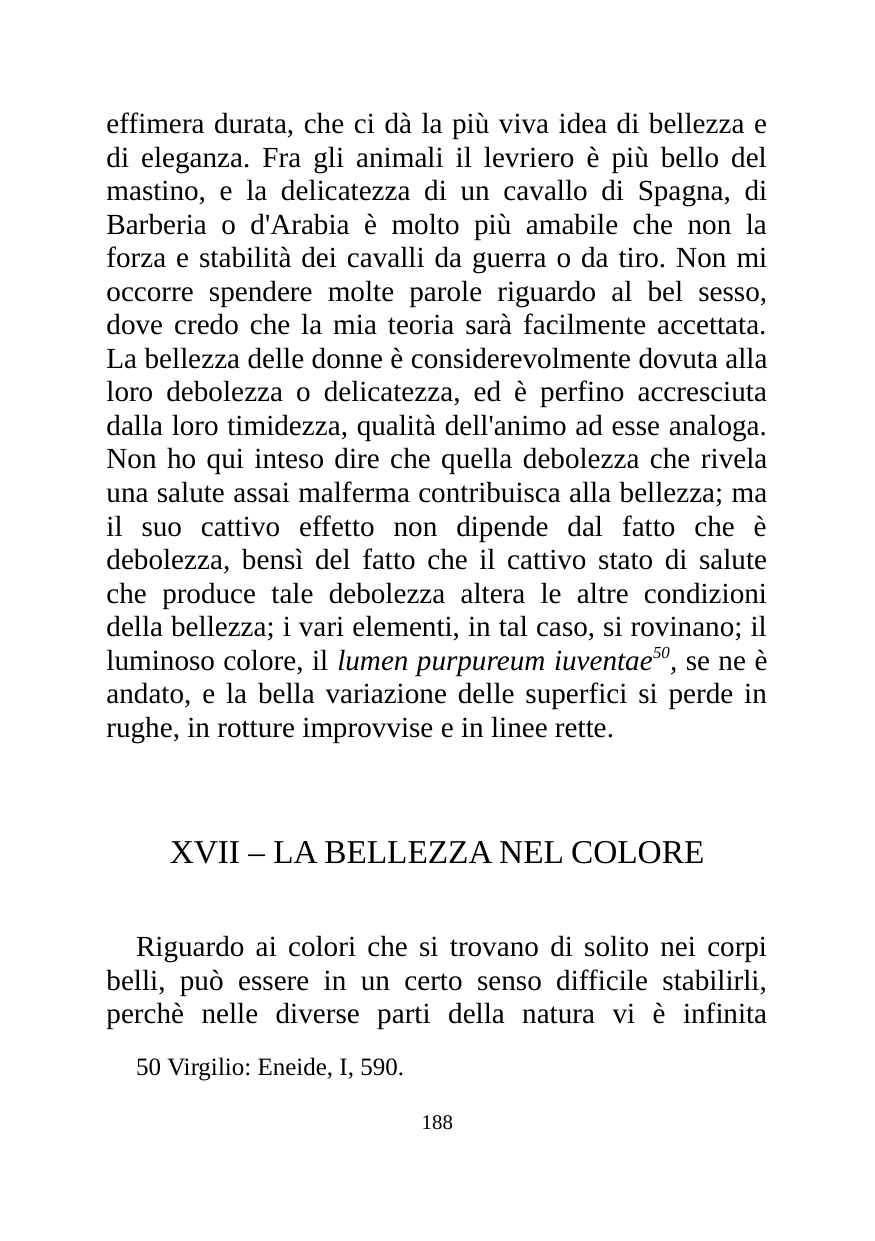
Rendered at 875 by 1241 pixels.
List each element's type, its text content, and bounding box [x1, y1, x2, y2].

text Virgilio: Eneide, I, 590. [106, 1052, 768, 1080]
subtitle XVII – LA BELLEZZA NEL COLORE [106, 832, 768, 870]
text Riguardo ai colori che si trovano di solito nei corpi belli, può essere in un certo senso difficile stabilirli, perchè nelle diverse parti della natura vi è infinita [106, 929, 768, 1030]
text effimera durata, che ci dà la più viva idea di bellezza e di eleganza. Fra gli animali il levriero è più bello del mastino, e la delicatezza di un cavallo di Spagna, di Barberia o d'Arabia è molto più amabile che non la forza e stabilità dei cavalli da guerra o da tiro. Non mi occorre spendere molte parole riguardo al bel sesso, dove credo che la mia teoria sarà facilmente accettata. La bellezza delle donne è considerevolmente dovuta alla loro debolezza o delicatezza, ed è perfino accresciuta dalla loro timidezza, qualità dell'animo ad esse analoga. Non ho qui inteso dire che quella debolezza che rivela una salute assai malferma contribuisca alla bellezza; ma il suo cattivo effetto non dipende dal fatto che è debolezza, bensì del fatto che il cattivo stato di salute che produce tale debolezza altera le altre condizioni della bellezza; i vari elementi, in tal caso, si rovinano; il luminoso colore, il lumen purpureum iuventae, se ne è andato, e la bella variazione delle superfici si perde in rughe, in rotture improvvise e in linee rette. [106, 106, 768, 743]
